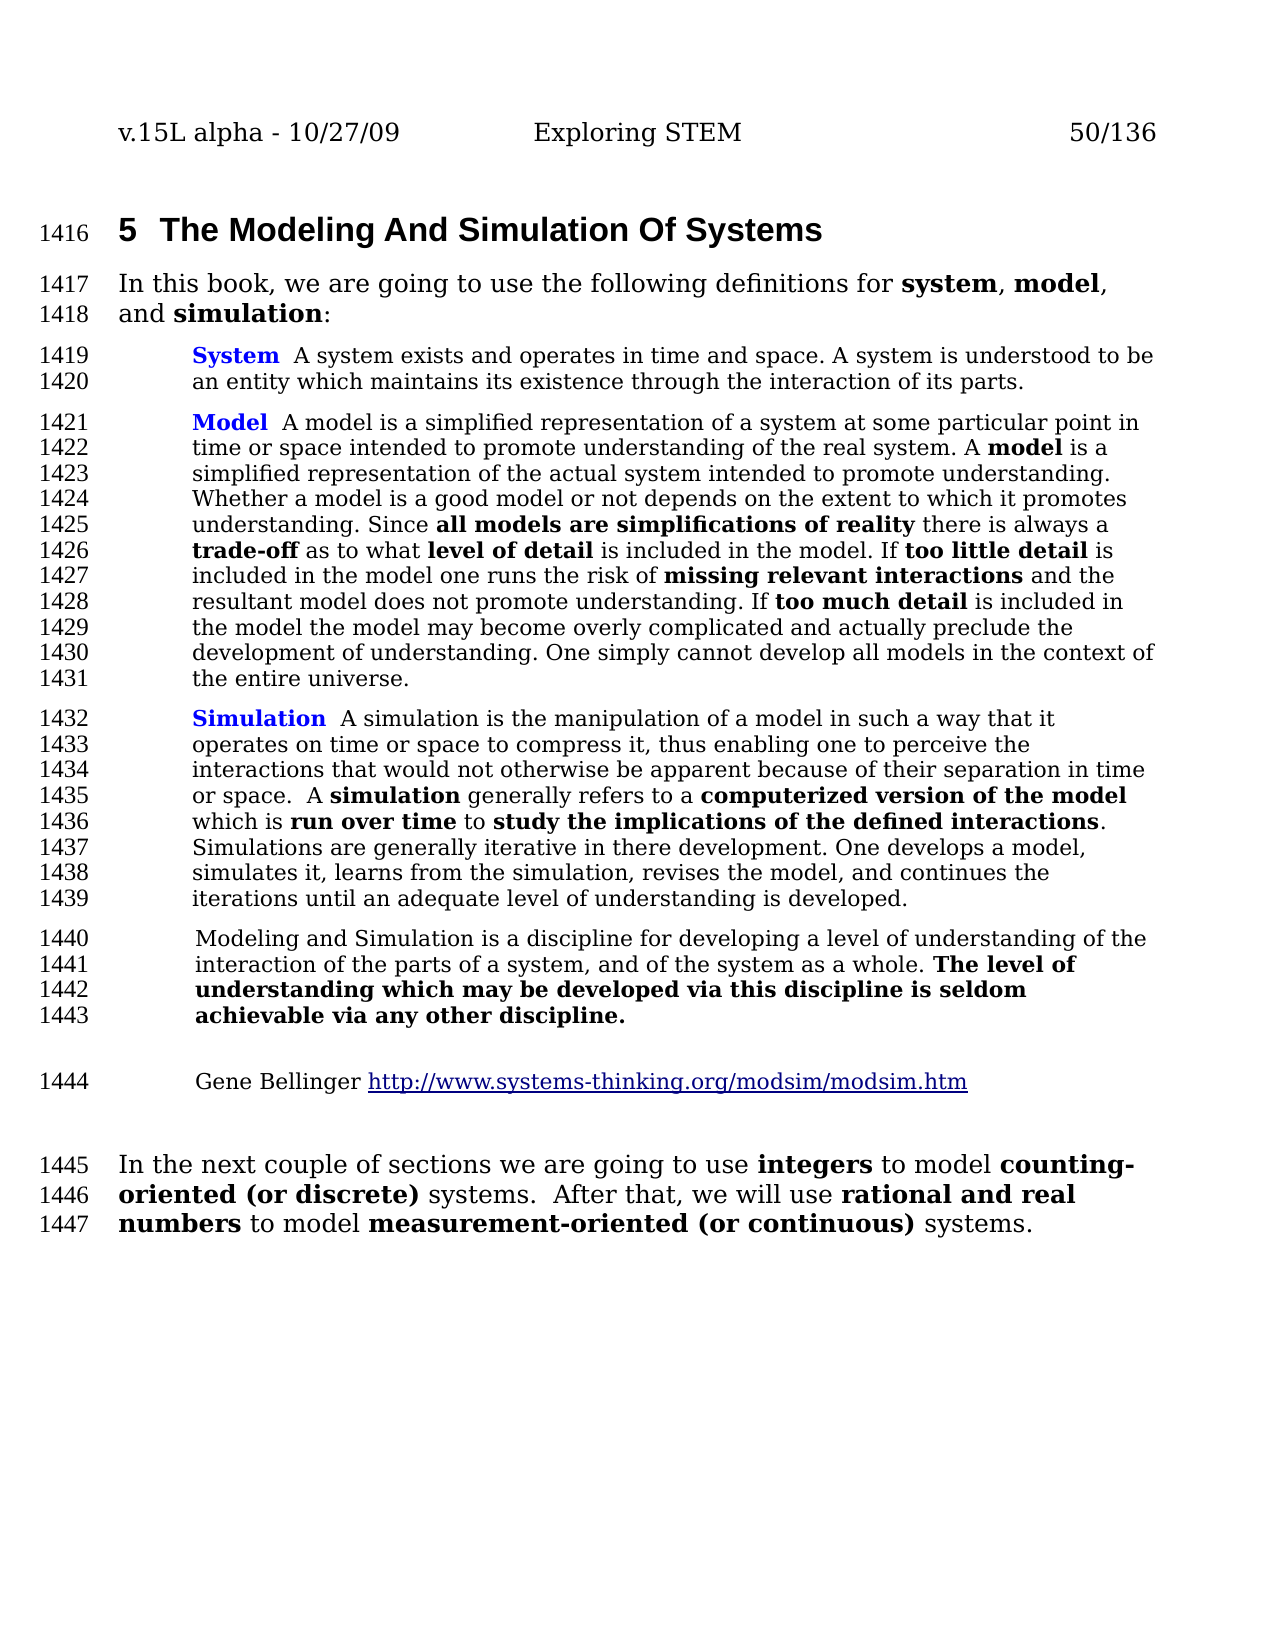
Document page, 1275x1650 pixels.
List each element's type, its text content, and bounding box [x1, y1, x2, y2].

list Model A model is a simplified representation of a system at some particular point in time or space intended to promote understanding of the real system. A model is a simplified representation of the actual system intended to promote understanding. Whether a model is a good model or not depends on the extent to which it promotes understanding. Since all models are simplifications of reality there is always a trade-off as to what level of detail is included in the model. If too little detail is included in the model one runs the risk of missing relevant interactions and the resultant model does not promote understanding. If too much detail is included in the model the model may become overly complicated and actually preclude the development of understanding. One simply cannot develop all models in the context of the entire universe. [162, 409, 1157, 691]
subtitle The Modeling And Simulation Of Systems [118, 210, 1157, 248]
list System A system exists and operates in time and space. A system is understood to be an entity which maintains its existence through the interaction of its parts. [162, 343, 1157, 394]
text Modeling and Simulation is a discipline for developing a level of understanding of the interaction of the parts of a system, and of the system as a whole. The level of understanding which may be developed via this discipline is seldom achievable via any other discipline. [195, 926, 1157, 1054]
text In this book, we are going to use the following definitions for system, model, and simulation: [118, 269, 1157, 328]
text Gene Bellinger http://www.systems-thinking.org/modsim/modsim.htm [195, 1069, 1157, 1095]
list Simulation A simulation is the manipulation of a model in such a way that it operates on time or space to compress it, thus enabling one to perceive the interactions that would not otherwise be apparent because of their separation in time or space. A simulation generally refers to a computerized version of the model which is run over time to study the implications of the defined interactions. Simulations are generally iterative in there development. One develops a model, simulates it, learns from the simulation, revises the model, and continues the iterations until an adequate level of understanding is developed. [162, 706, 1157, 911]
text In the next couple of sections we are going to use integers to model counting-oriented (or discrete) systems. After that, we will use rational and real numbers to model measurement-oriented (or continuous) systems. [118, 1150, 1157, 1238]
